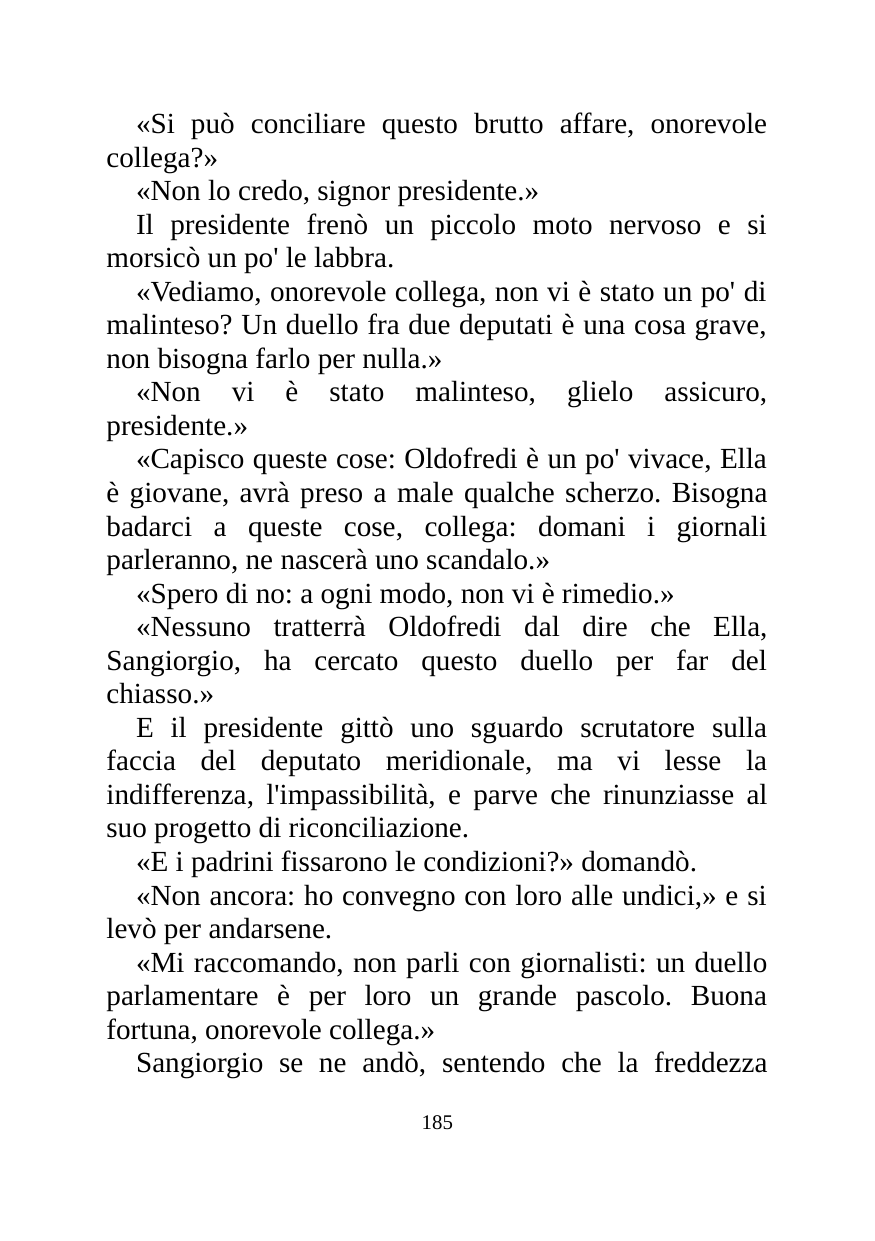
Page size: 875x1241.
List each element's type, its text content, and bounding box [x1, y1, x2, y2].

text «Nessuno tratterrà Oldofredi dal dire che Ella, Sangiorgio, ha cercato questo duello per far del chiasso.» [106, 609, 768, 710]
text «Non ancora: ho convegno con loro alle undici,» e si levò per andarsene. [106, 878, 768, 945]
text Il presidente frenò un piccolo moto nervoso e si morsicò un po' le labbra. [106, 207, 768, 274]
text «E i padrini fissarono le condizioni?» domandò. [106, 844, 768, 878]
text «Capisco queste cose: Oldofredi è un po' vivace, Ella è giovane, avrà preso a male qualche scherzo. Bisogna badarci a queste cose, collega: domani i giornali parleranno, ne nascerà uno scandalo.» [106, 442, 768, 576]
text Sangiorgio se ne andò, sentendo che la freddezza [106, 1045, 768, 1079]
text «Si può conciliare questo brutto affare, onorevole collega?» [106, 106, 768, 173]
text «Non vi è stato malinteso, glielo assicuro, presidente.» [106, 374, 768, 442]
text «Non lo credo, signor presidente.» [106, 173, 768, 207]
text «Mi raccomando, non parli con giornalisti: un duello parlamentare è per loro un grande pascolo. Buona fortuna, onorevole collega.» [106, 945, 768, 1045]
text E il presidente gittò uno sguardo scrutatore sulla faccia del deputato meridionale, ma vi lesse la indifferenza, l'impassibilità, e parve che rinunziasse al suo progetto di riconciliazione. [106, 710, 768, 844]
text «Spero di no: a ogni modo, non vi è rimedio.» [106, 576, 768, 609]
text «Vediamo, onorevole collega, non vi è stato un po' di malinteso? Un duello fra due deputati è una cosa grave, non bisogna farlo per nulla.» [106, 274, 768, 374]
